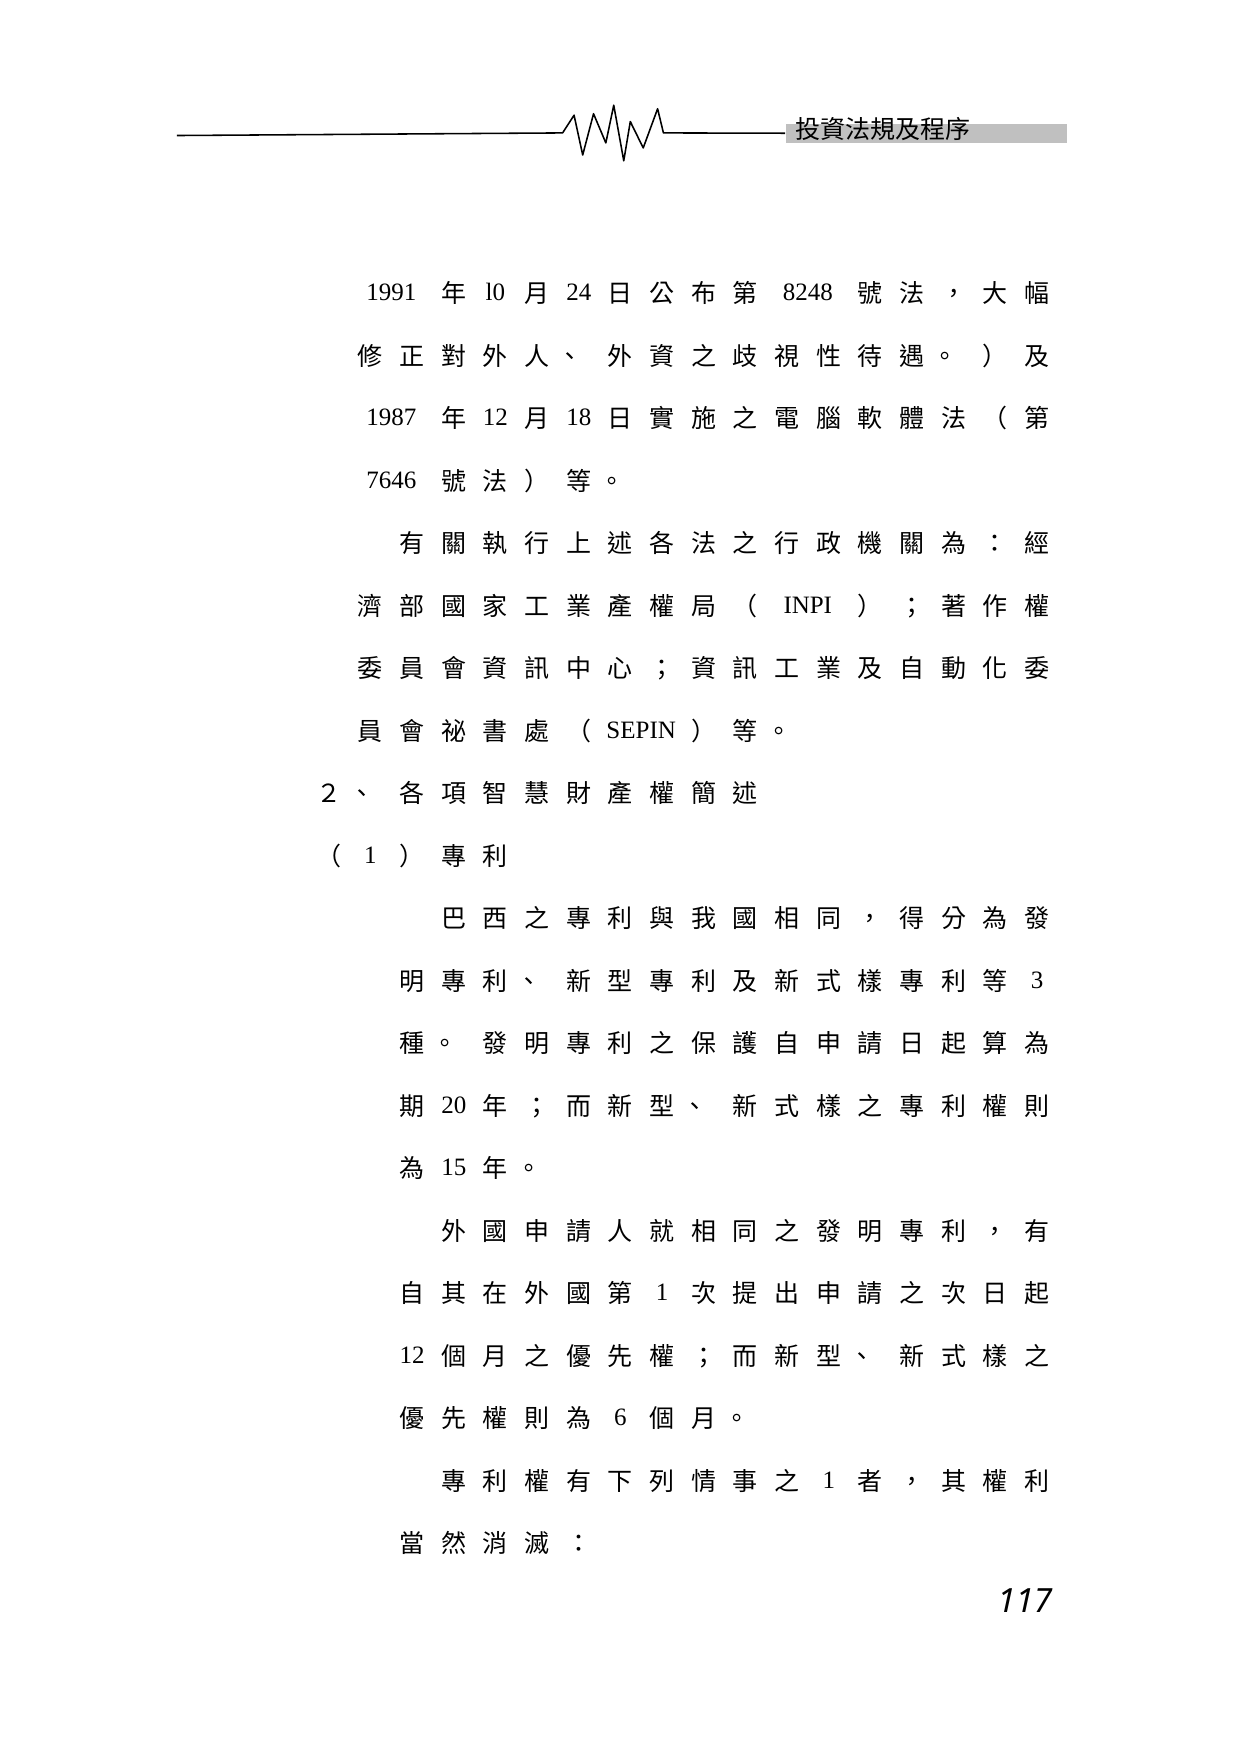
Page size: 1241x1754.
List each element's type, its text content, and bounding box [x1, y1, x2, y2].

text 1991年l0月24日公布第8248號法，大幅修正對外人、外資之歧視性待遇。）及1987年12月18日實施之電腦軟體法（第7646號法）等。 [330, 250, 1058, 500]
text 專利權有下列情事之1者，其權利當然消滅： [367, 1438, 1058, 1563]
text （1）專利 [306, 813, 1058, 875]
text 巴西之專利與我國相同，得分為發明專利、新型專利及新式樣專利等3種。發明專利之保護自申請日起算為期20年；而新型、新式樣之專利權則為15年。 [367, 875, 1058, 1188]
text 有關執行上述各法之行政機關為：經濟部國家工業產權局（INPI）；著作權委員會資訊中心；資訊工業及自動化委員會祕書處（SEPIN）等。 [330, 500, 1058, 750]
text 外國申請人就相同之發明專利，有自其在外國第1次提出申請之次日起12個月之優先權；而新型、新式樣之優先權則為6個月。 [367, 1188, 1058, 1438]
text ２、各項智慧財產權簡述 [281, 750, 1058, 813]
